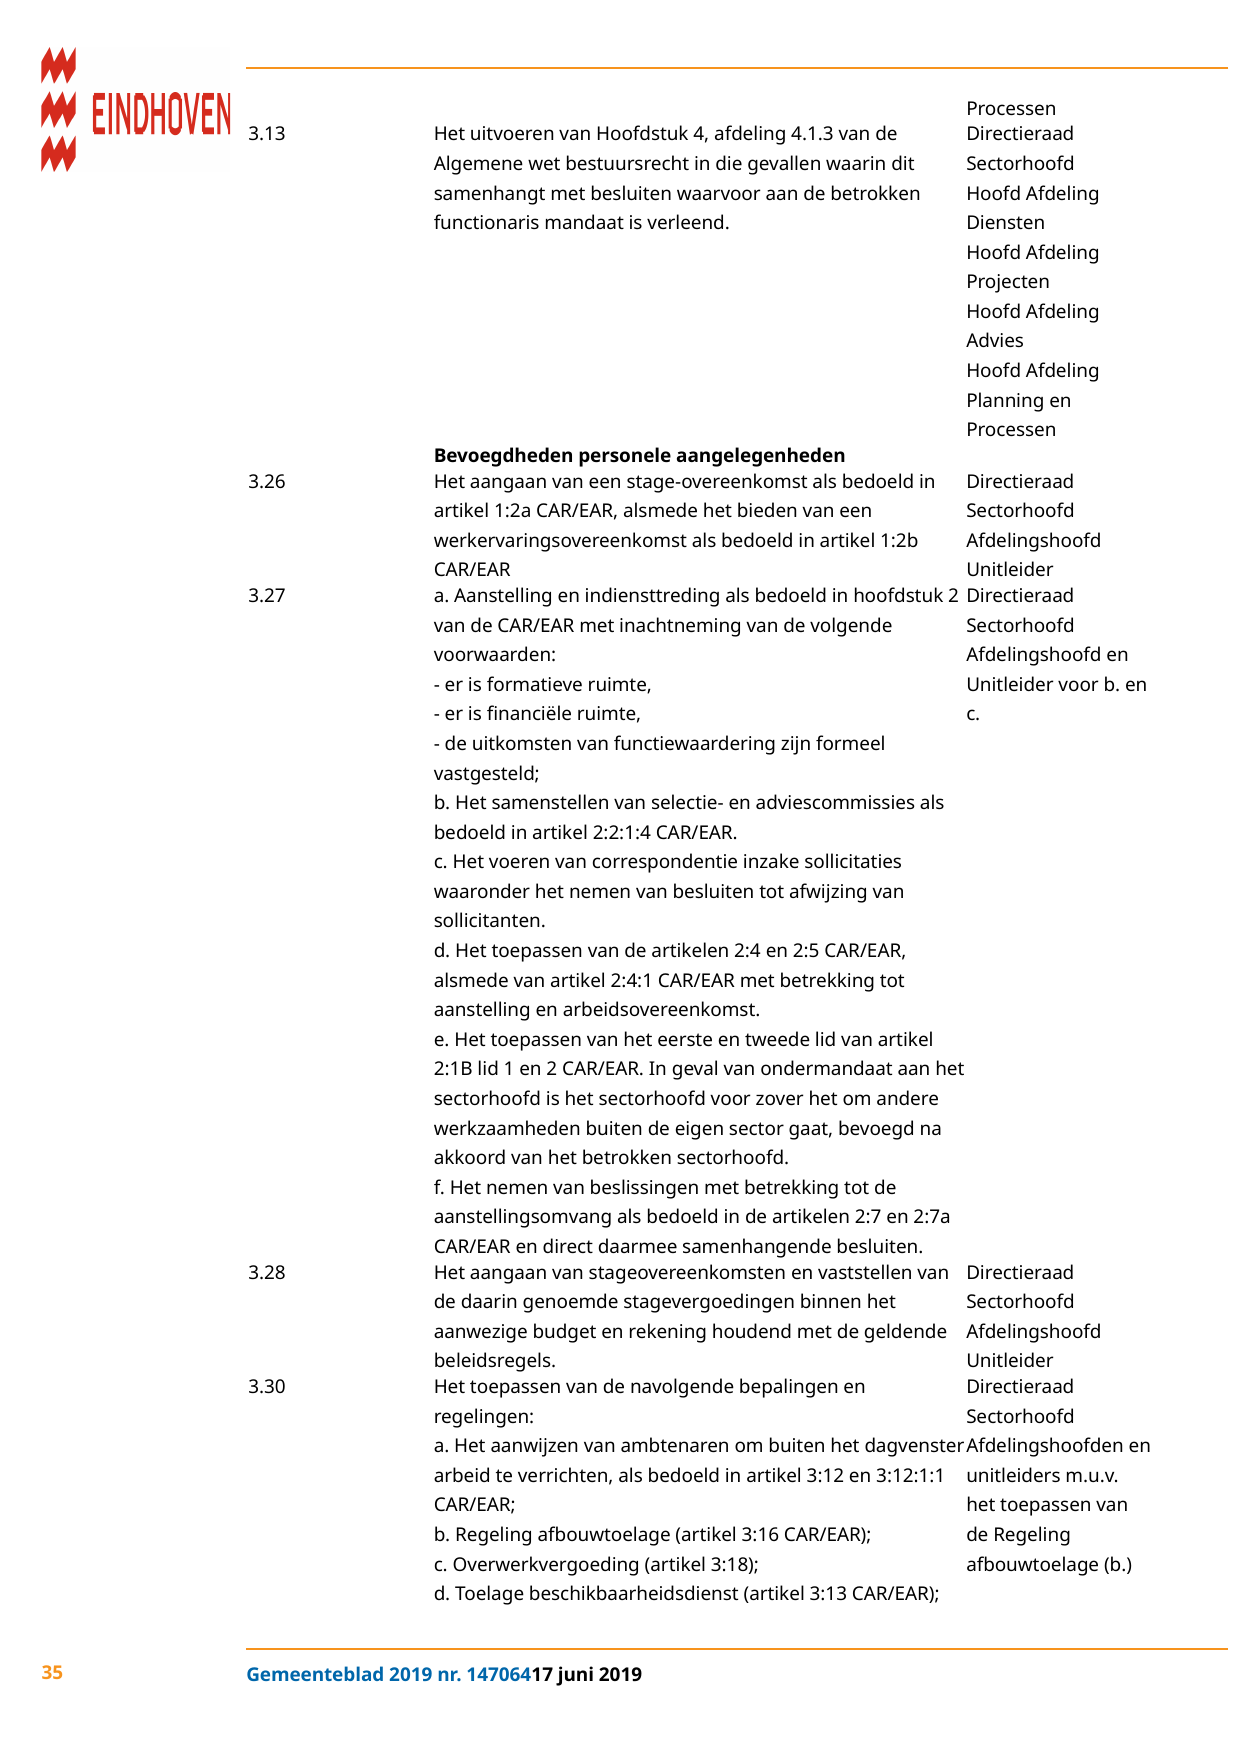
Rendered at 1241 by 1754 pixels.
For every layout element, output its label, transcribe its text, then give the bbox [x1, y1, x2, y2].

table_cell [966, 442, 1152, 468]
table_cell Directieraad Sectorhoofd Hoofd Afdeling Diensten Hoofd Afdeling Projecten Hoofd Afdeling Advies Hoofd Afdeling Planning en Processen [966, 121, 1152, 442]
table_cell Directieraad Sectorhoofd Afdelingshoofden en unitleiders m.u.v. het toepassen van de Regeling afbouwtoelage (b.) [966, 1373, 1152, 1606]
table_cell Het toepassen van de navolgende bepalingen en regelingen: a. Het aanwijzen van ambtenaren om buiten het dagvenster arbeid te verrichten, als bedoeld in artikel 3:12 en 3:12:1:1 CAR/EAR; b. Regeling afbouwtoelage (artikel 3:16 CAR/EAR); c. Overwerkvergoeding (artikel 3:18); d. Toelage beschikbaarheidsdienst (artikel 3:13 CAR/EAR); [434, 1373, 966, 1606]
table_cell [434, 95, 966, 121]
table_cell Het aangaan van een stage-overeenkomst als bedoeld in artikel 1:2a CAR/EAR, alsmede het bieden van een werkervaringsovereenkomst als bedoeld in artikel 1:2b CAR/EAR [434, 468, 966, 582]
table_cell Directieraad Sectorhoofd Afdelingshoofd Unitleider [966, 1259, 1152, 1373]
table_cell a. Aanstelling en indiensttreding als bedoeld in hoofdstuk 2 van de CAR/EAR met inachtneming van de volgende voorwaarden: - er is formatieve ruimte, - er is financiële ruimte, - de uitkomsten van functiewaardering zijn formeel vastgesteld; b. Het samenstellen van selectie- en adviescommissies als bedoeld in artikel 2:2:1:4 CAR/EAR. c. Het voeren van correspondentie inzake sollicitaties waaronder het nemen van besluiten tot afwijzing van sollicitanten. d. Het toepassen van de artikelen 2:4 en 2:5 CAR/EAR, alsmede van artikel 2:4:1 CAR/EAR met betrekking tot aanstelling en arbeidsovereenkomst. e. Het toepassen van het eerste en tweede lid van artikel 2:1B lid 1 en 2 CAR/EAR. In geval van ondermandaat aan het sectorhoofd is het sectorhoofd voor zover het om andere werkzaamheden buiten de eigen sector gaat, bevoegd na akkoord van het betrokken sectorhoofd. f. Het nemen van beslissingen met betrekking tot de aanstellingsomvang als bedoeld in de artikelen 2:7 en 2:7a CAR/EAR en direct daarmee samenhangende besluiten. [434, 582, 966, 1259]
table_cell Directieraad Sectorhoofd Afdelingshoofd Unitleider [966, 468, 1152, 582]
table_cell 3.13 [248, 121, 433, 442]
table_cell 3.28 [248, 1259, 433, 1373]
table_cell Het uitvoeren van Hoofdstuk 4, afdeling 4.1.3 van de Algemene wet bestuursrecht in die gevallen waarin dit samenhangt met besluiten waarvoor aan de betrokken functionaris mandaat is verleend. [434, 121, 966, 442]
picture [41, 47, 231, 172]
table_cell 3.30 [248, 1373, 433, 1606]
table_cell 3.26 [248, 468, 433, 582]
table_cell Bevoegdheden personele aangelegenheden [434, 442, 966, 468]
table_cell 3.27 [248, 582, 433, 1259]
table_cell [248, 442, 433, 468]
table_cell Processen [966, 95, 1152, 121]
table_cell Het aangaan van stageovereenkomsten en vaststellen van de daarin genoemde stagevergoedingen binnen het aanwezige budget en rekening houdend met de geldende beleidsregels. [434, 1259, 966, 1373]
table_cell Directieraad Sectorhoofd Afdelingshoofd en Unitleider voor b. en c. [966, 582, 1152, 1259]
table_cell [248, 95, 433, 121]
